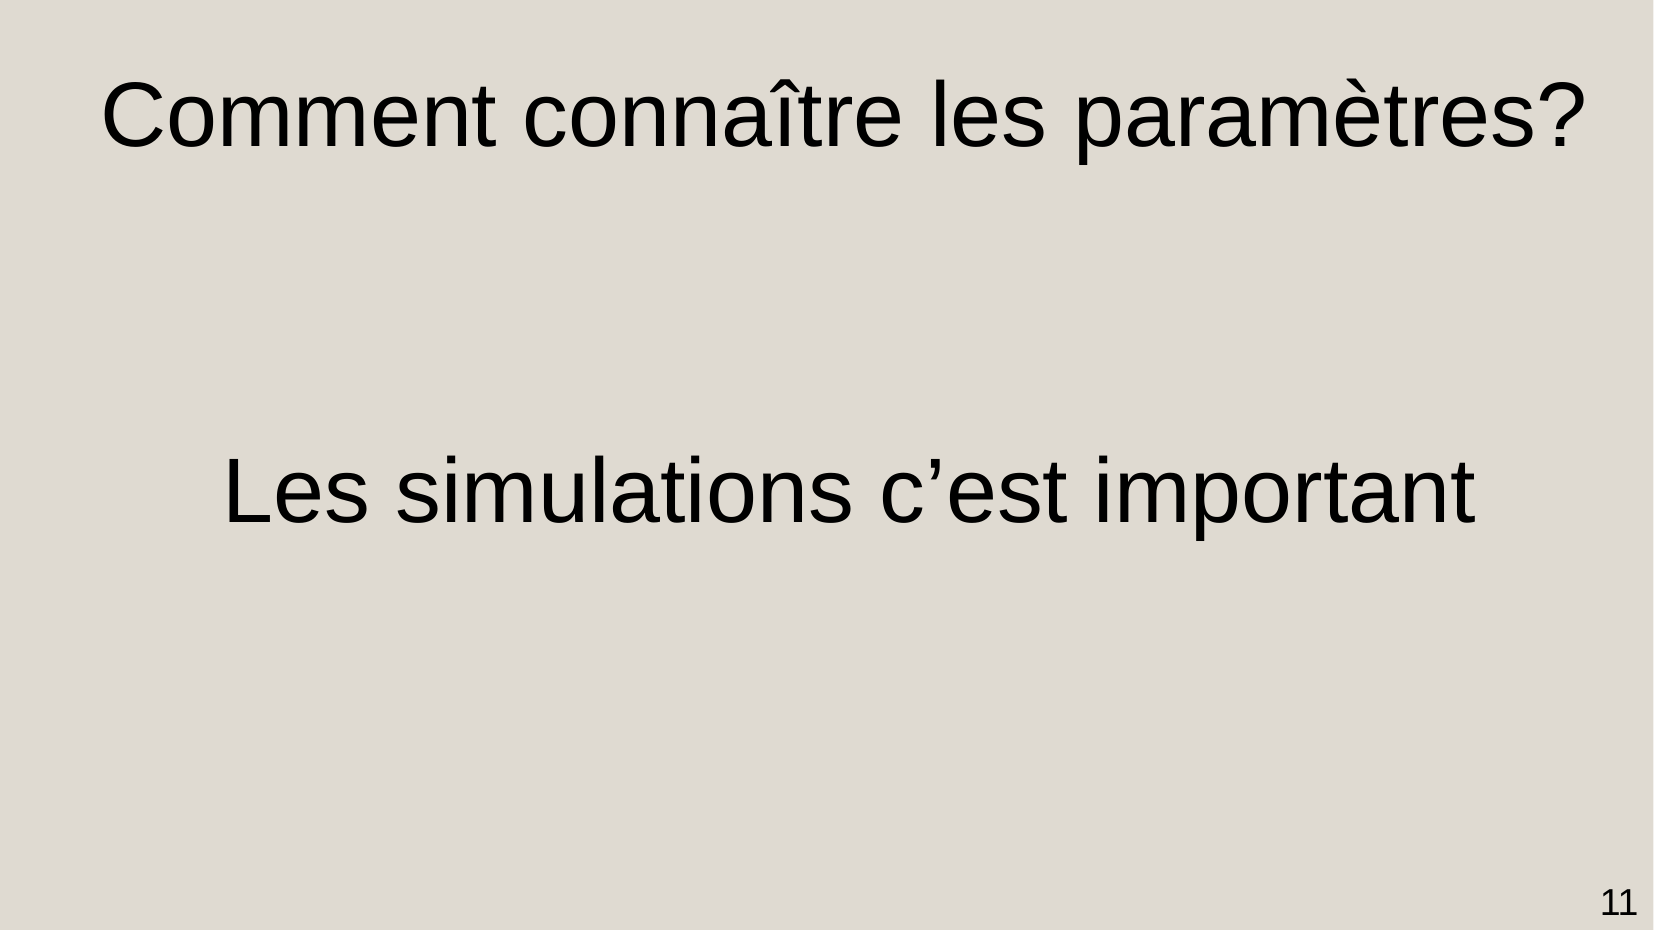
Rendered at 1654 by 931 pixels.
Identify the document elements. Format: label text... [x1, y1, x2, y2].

text_box [1509, 873, 1654, 931]
title Les simulations c’est important [87, 388, 1613, 594]
title Comment connaître les paramètres? [82, 12, 1607, 218]
